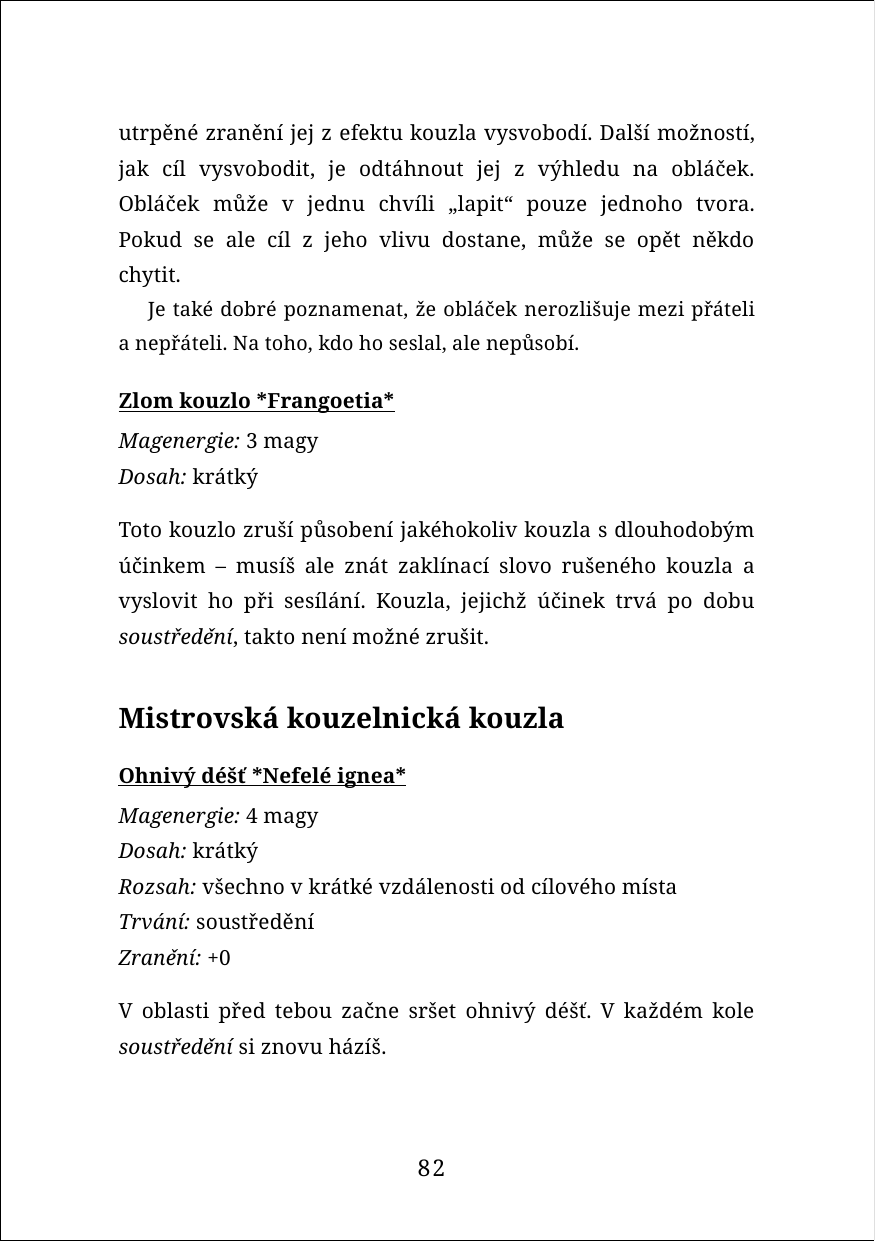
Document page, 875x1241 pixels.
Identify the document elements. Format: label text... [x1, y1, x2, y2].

subtitle Ohnivý déšť *Nefelé ignea* [118, 761, 756, 789]
subtitle Zlom kouzlo *Frangoetia* [118, 386, 756, 415]
text Magenergie: 3 magy Dosah: krátký [118, 427, 756, 491]
text utrpěné zranění jej z efektu kouzla vysvobodí. Další možností, jak cíl vysvobodit, je odtáhnout jej z výhledu na obláček. Obláček může v jednu chvíli „lapit“ pouze jednoho tvora. Pokud se ale cíl z jeho vlivu dostane, může se opět někdo chytit. Je také dobré poznamenat, že obláček nerozlišuje mezi přáteli a nepřáteli. Na toho, kdo ho seslal, ale nepůsobí. [118, 118, 756, 356]
subtitle Mistrovská kouzelnická kouzla [118, 699, 756, 737]
text Magenergie: 4 magy Dosah: krátký Rozsah: všechno v krátké vzdálenosti od cílového místa Trvání: soustředění Zranění: +0 [118, 801, 756, 971]
text Toto kouzlo zruší působení jakéhokoliv kouzla s dlouhodobým účinkem – musíš ale znát zaklínací slovo rušeného kouzla a vyslovit ho při sesílání. Kouzla, jejichž účinek trvá po dobu soustředění, takto není možné zrušit. [118, 515, 756, 650]
text V oblasti před tebou začne sršet ohnivý déšť. V každém kole soustředění si znovu házíš. [118, 996, 756, 1060]
